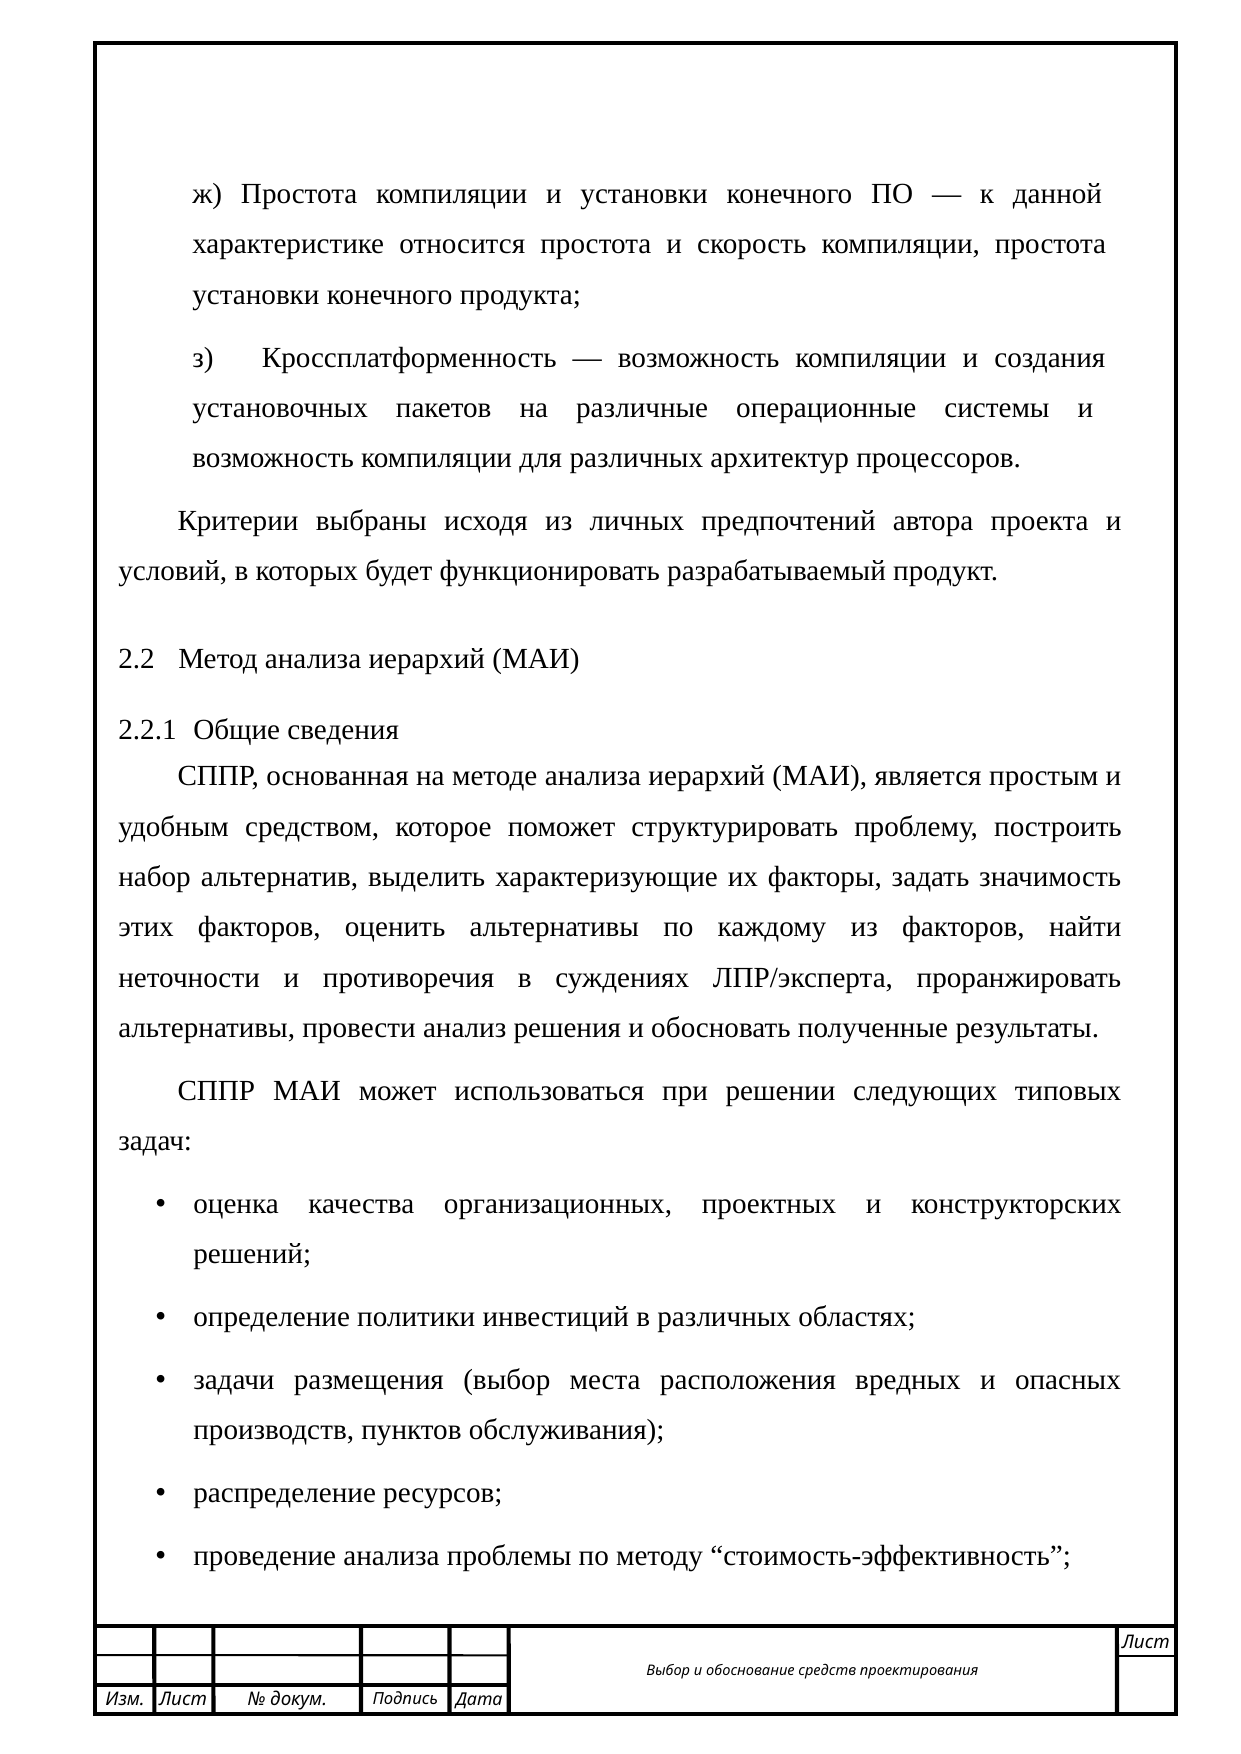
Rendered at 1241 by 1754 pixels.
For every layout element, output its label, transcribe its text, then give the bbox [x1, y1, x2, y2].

list проведение анализа проблемы по методу “стоимость-эффективность”; [156, 1538, 1122, 1572]
text СППР МАИ может использоваться при решении следующих типовых задач: [118, 1073, 1122, 1157]
subtitle Общие сведения [118, 712, 1122, 746]
list оценка качества организационных, проектных и конструкторских решений; [156, 1186, 1122, 1270]
text Критерии выбраны исходя из личных предпочтений автора проекта и условий, в которых будет функционировать разрабатываемый продукт. [118, 503, 1122, 587]
list задачи размещения (выбор места расположения вредных и опасных производств, пунктов обслуживания); [156, 1362, 1122, 1446]
subtitle Метод анализа иерархий (МАИ) [118, 641, 1122, 675]
list распределение ресурсов; [156, 1475, 1122, 1509]
text СППР, основанная на методе анализа иерархий (МАИ), является простым и удобным средством, которое поможет структурировать проблему, построить набор альтернатив, выделить характеризующие их факторы, задать значимость этих факторов, оценить альтернативы по каждому из факторов, найти неточности и противоречия в суждениях ЛПР/эксперта, проранжировать альтернативы, провести анализ решения и обосновать полученные результаты. [118, 758, 1122, 1043]
list определение политики инвестиций в различных областях; [156, 1299, 1122, 1333]
text ж) Простота компиляции и установки конечного ПО — к данной характеристике относится простота и скорость компиляции, простота установки конечного продукта; [118, 176, 1122, 311]
text з) Кроссплатформенность — возможность компиляции и создания установочных пакетов на различные операционные системы и возможность компиляции для различных архитектур процессоров. [118, 340, 1122, 474]
